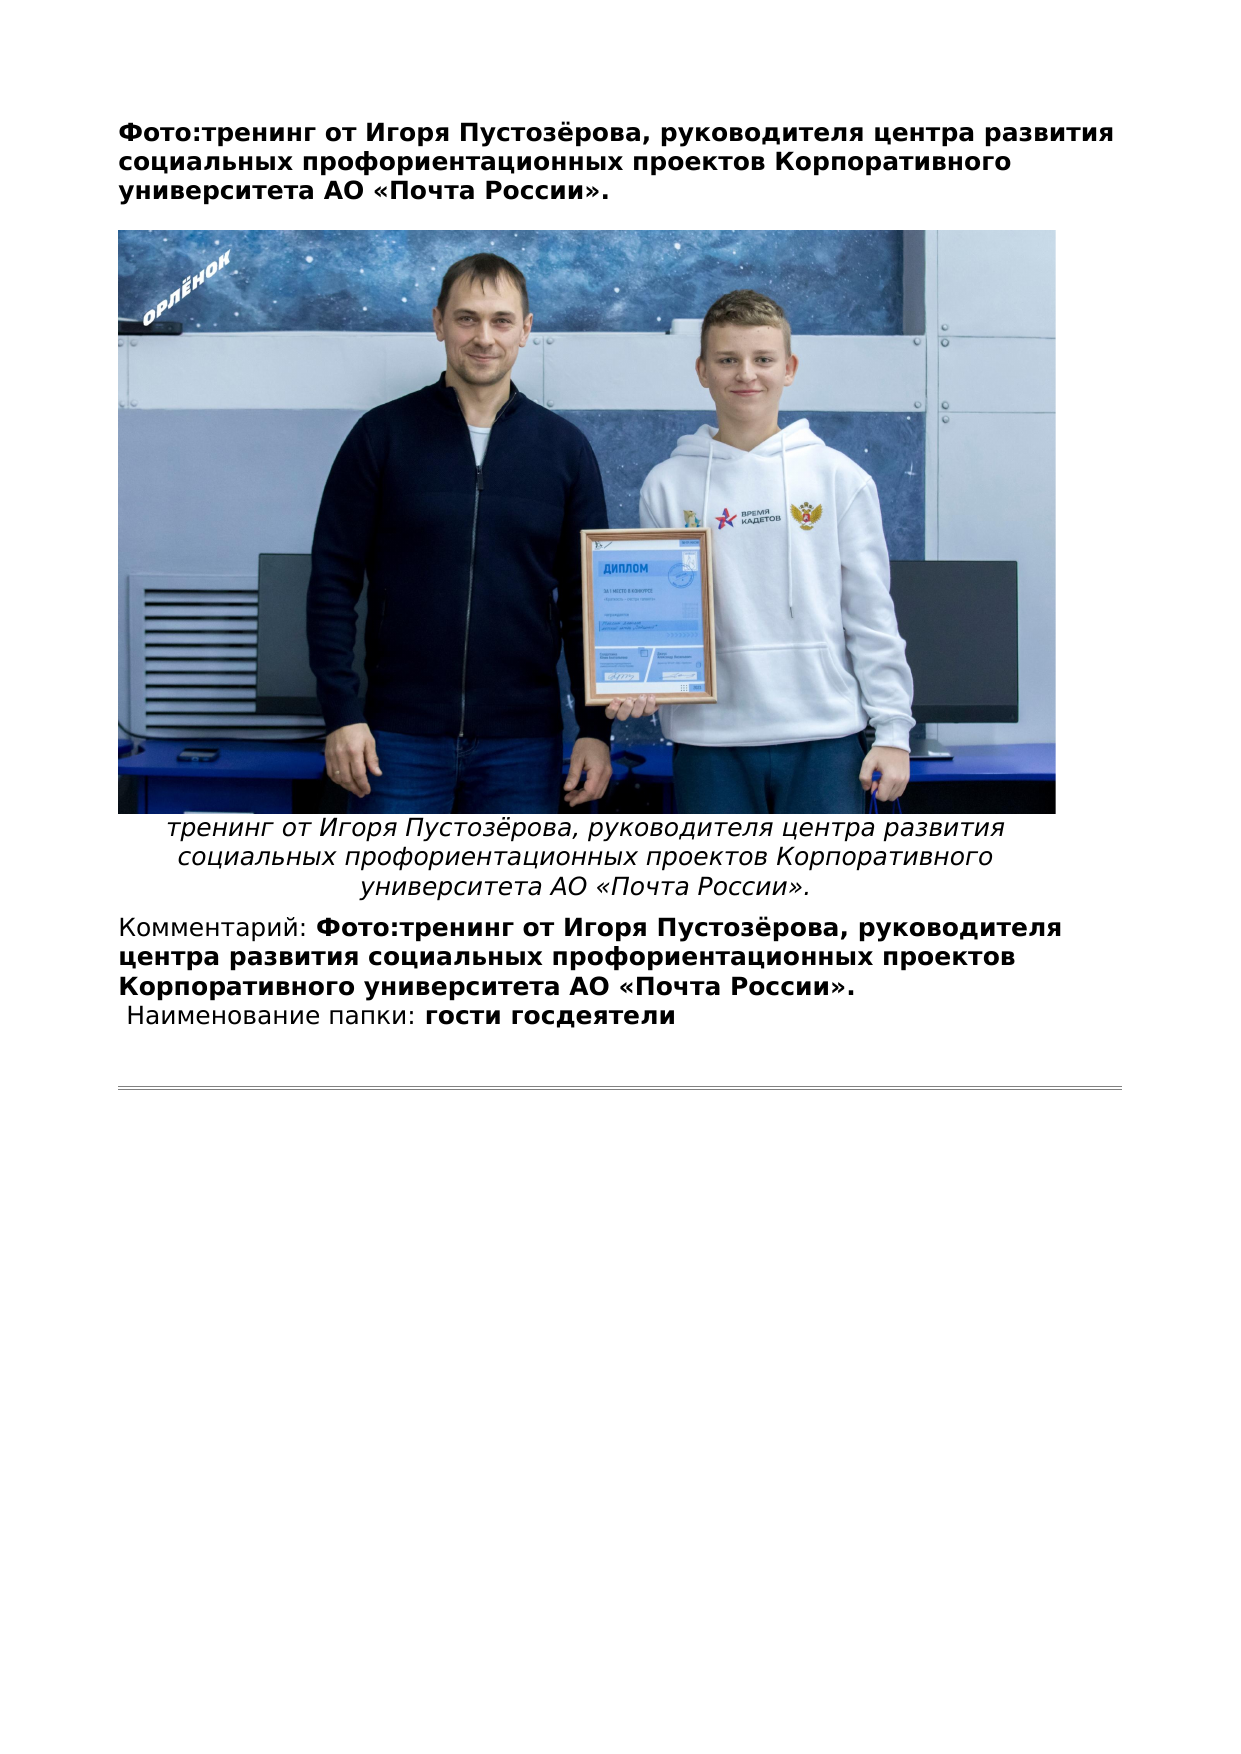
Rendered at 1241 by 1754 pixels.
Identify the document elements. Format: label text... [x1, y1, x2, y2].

subtitle Фото:тренинг от Игоря Пустозёрова, руководителя центра развития социальных профориентационных проектов Корпоративного университета АО «Почта России». [118, 118, 1122, 206]
text тренинг от Игоря Пустозёрова, руководителя центра развития социальных профориентационных проектов Корпоративного университета АО «Почта России». [118, 814, 1056, 901]
picture [118, 230, 1056, 814]
text Комментарий: Фото:тренинг от Игоря Пустозёрова, руководителя центра развития социальных профориентационных проектов Корпоративного университета АО «Почта России». Наименование папки: гости госдеятели [118, 913, 1122, 1059]
